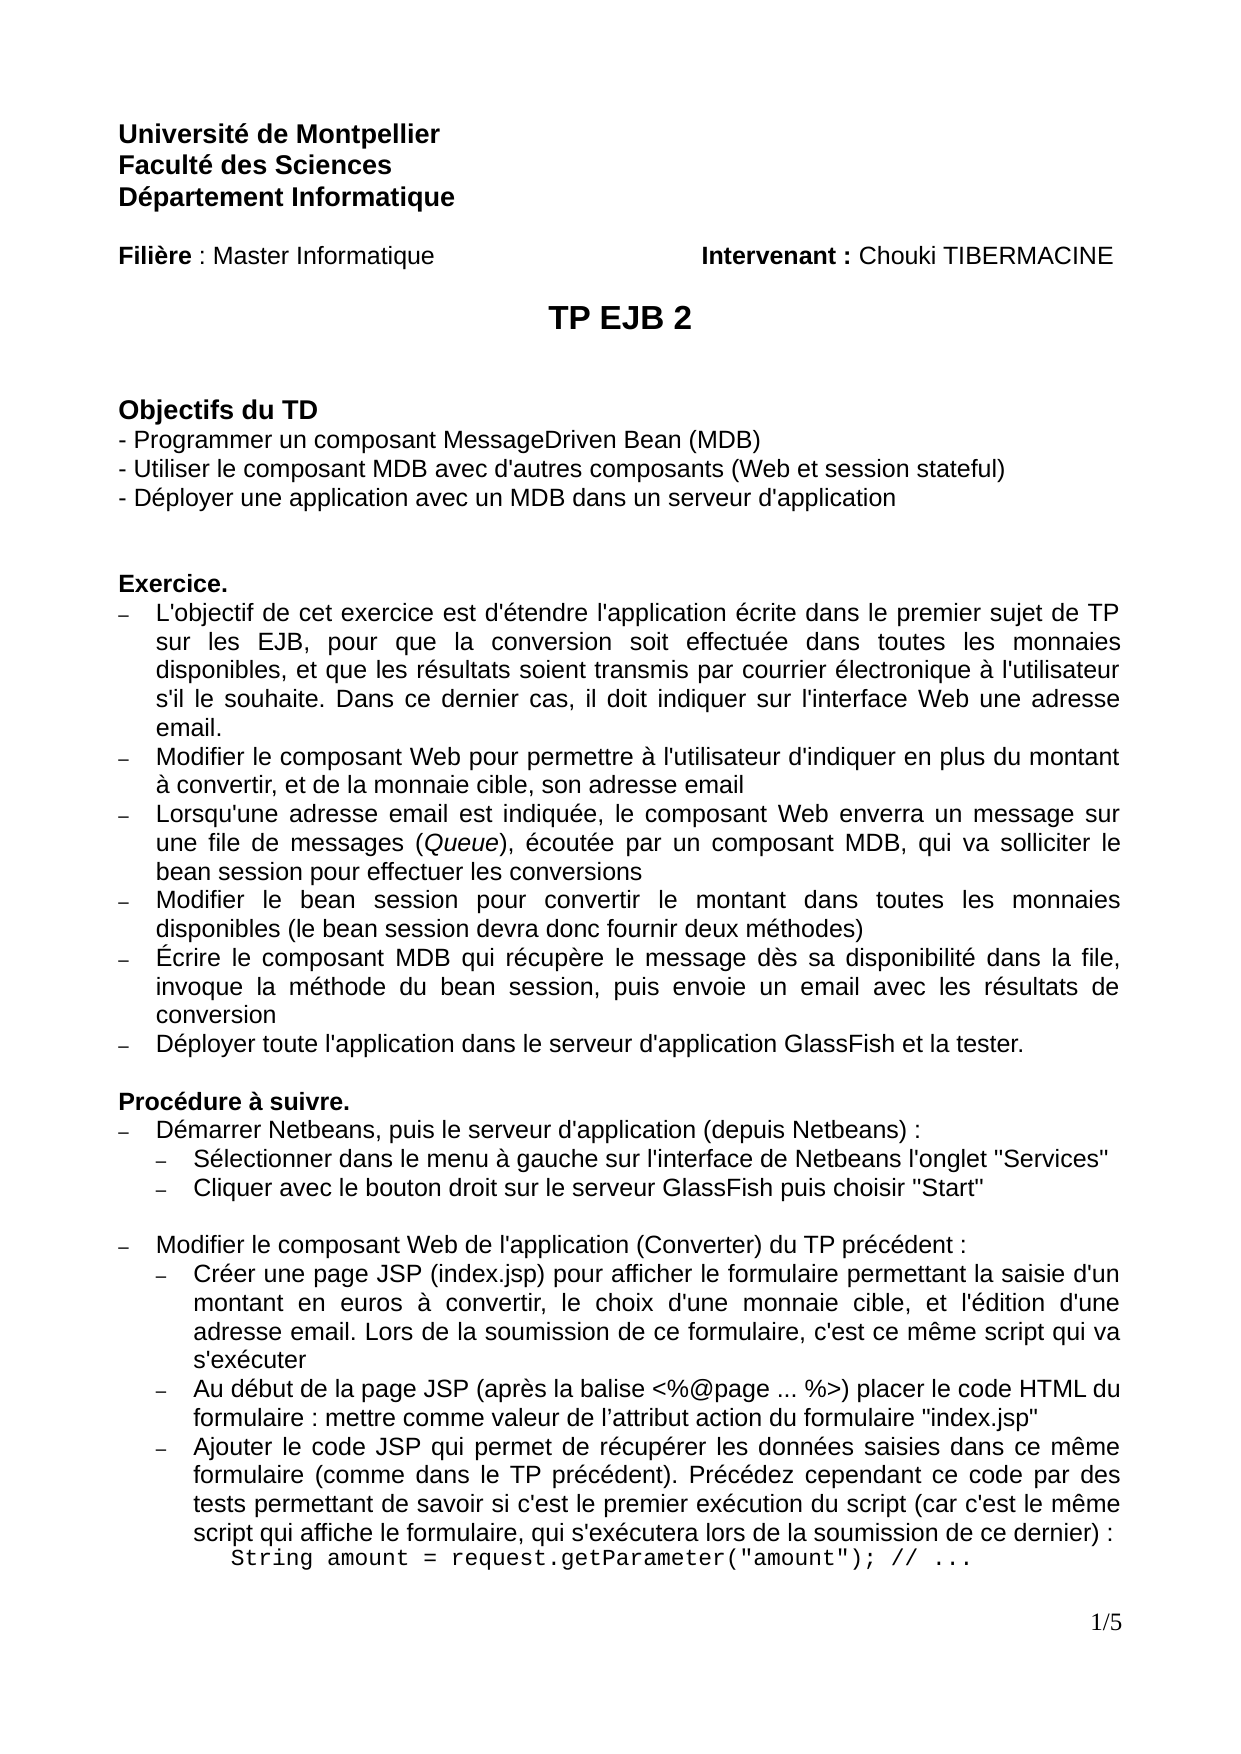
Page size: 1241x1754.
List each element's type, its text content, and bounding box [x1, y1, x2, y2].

text Exercice. [118, 569, 1122, 598]
list L'objectif de cet exercice est d'étendre l'application écrite dans le premier sujet de TP sur les EJB, pour que la conversion soit effectuée dans toutes les monnaies disponibles, et que les résultats soient transmis par courrier électronique à l'utilisateur s'il le souhaite. Dans ce dernier cas, il doit indiquer sur l'interface Web une adresse email. [118, 598, 1122, 742]
text - Déployer une application avec un MDB dans un serveur d'application [118, 483, 1122, 512]
list Créer une page JSP (index.jsp) pour afficher le formulaire permettant la saisie d'un montant en euros à convertir, le choix d'une monnaie cible, et l'édition d'une adresse email. Lors de la soumission de ce formulaire, c'est ce même script qui va s'exécuter [156, 1259, 1122, 1374]
text Faculté des Sciences [118, 149, 1122, 181]
list Modifier le bean session pour convertir le montant dans toutes les monnaies disponibles (le bean session devra donc fournir deux méthodes) [118, 885, 1122, 943]
list Cliquer avec le bouton droit sur le serveur GlassFish puis choisir ''Start'' [156, 1173, 1122, 1202]
list Modifier le composant Web pour permettre à l'utilisateur d'indiquer en plus du montant à convertir, et de la monnaie cible, son adresse email [118, 742, 1122, 799]
text TP EJB 2 [118, 298, 1122, 337]
list Démarrer Netbeans, puis le serveur d'application (depuis Netbeans) : [118, 1115, 1122, 1144]
list Lorsqu'une adresse email est indiquée, le composant Web enverra un message sur une file de messages (Queue), écoutée par un composant MDB, qui va solliciter le bean session pour effectuer les conversions [118, 799, 1122, 885]
list Sélectionner dans le menu à gauche sur l'interface de Netbeans l'onglet ''Services'' [156, 1144, 1122, 1173]
list Modifier le composant Web de l'application (Converter) du TP précédent : [118, 1230, 1122, 1259]
list Écrire le composant MDB qui récupère le message dès sa disponibilité dans la file, invoque la méthode du bean session, puis envoie un email avec les résultats de conversion [118, 943, 1122, 1029]
text Filière : Master Informatique Intervenant : Chouki TIBERMACINE [118, 241, 1122, 269]
text - Utiliser le composant MDB avec d'autres composants (Web et session stateful) [118, 454, 1122, 483]
text Université de Montpellier [118, 118, 1122, 149]
text Procédure à suivre. [118, 1087, 1122, 1115]
text - Programmer un composant MessageDriven Bean (MDB) [118, 425, 1122, 454]
list Au début de la page JSP (après la balise <%@page ... %>) placer le code HTML du formulaire : mettre comme valeur de l’attribut action du formulaire "index.jsp" [156, 1374, 1122, 1432]
text Département Informatique [118, 181, 1122, 212]
list Ajouter le code JSP qui permet de récupérer les données saisies dans ce même formulaire (comme dans le TP précédent). Précédez cependant ce code par des tests permettant de savoir si c'est le premier exécution du script (car c'est le même script qui affiche le formulaire, qui s'exécutera lors de la soumission de ce dernier) : [156, 1432, 1122, 1547]
text Objectifs du TD [118, 394, 1122, 425]
list Déployer toute l'application dans le serveur d'application GlassFish et la tester. [118, 1029, 1122, 1058]
list String amount = request.getParameter("amount"); // ... [193, 1547, 1122, 1572]
